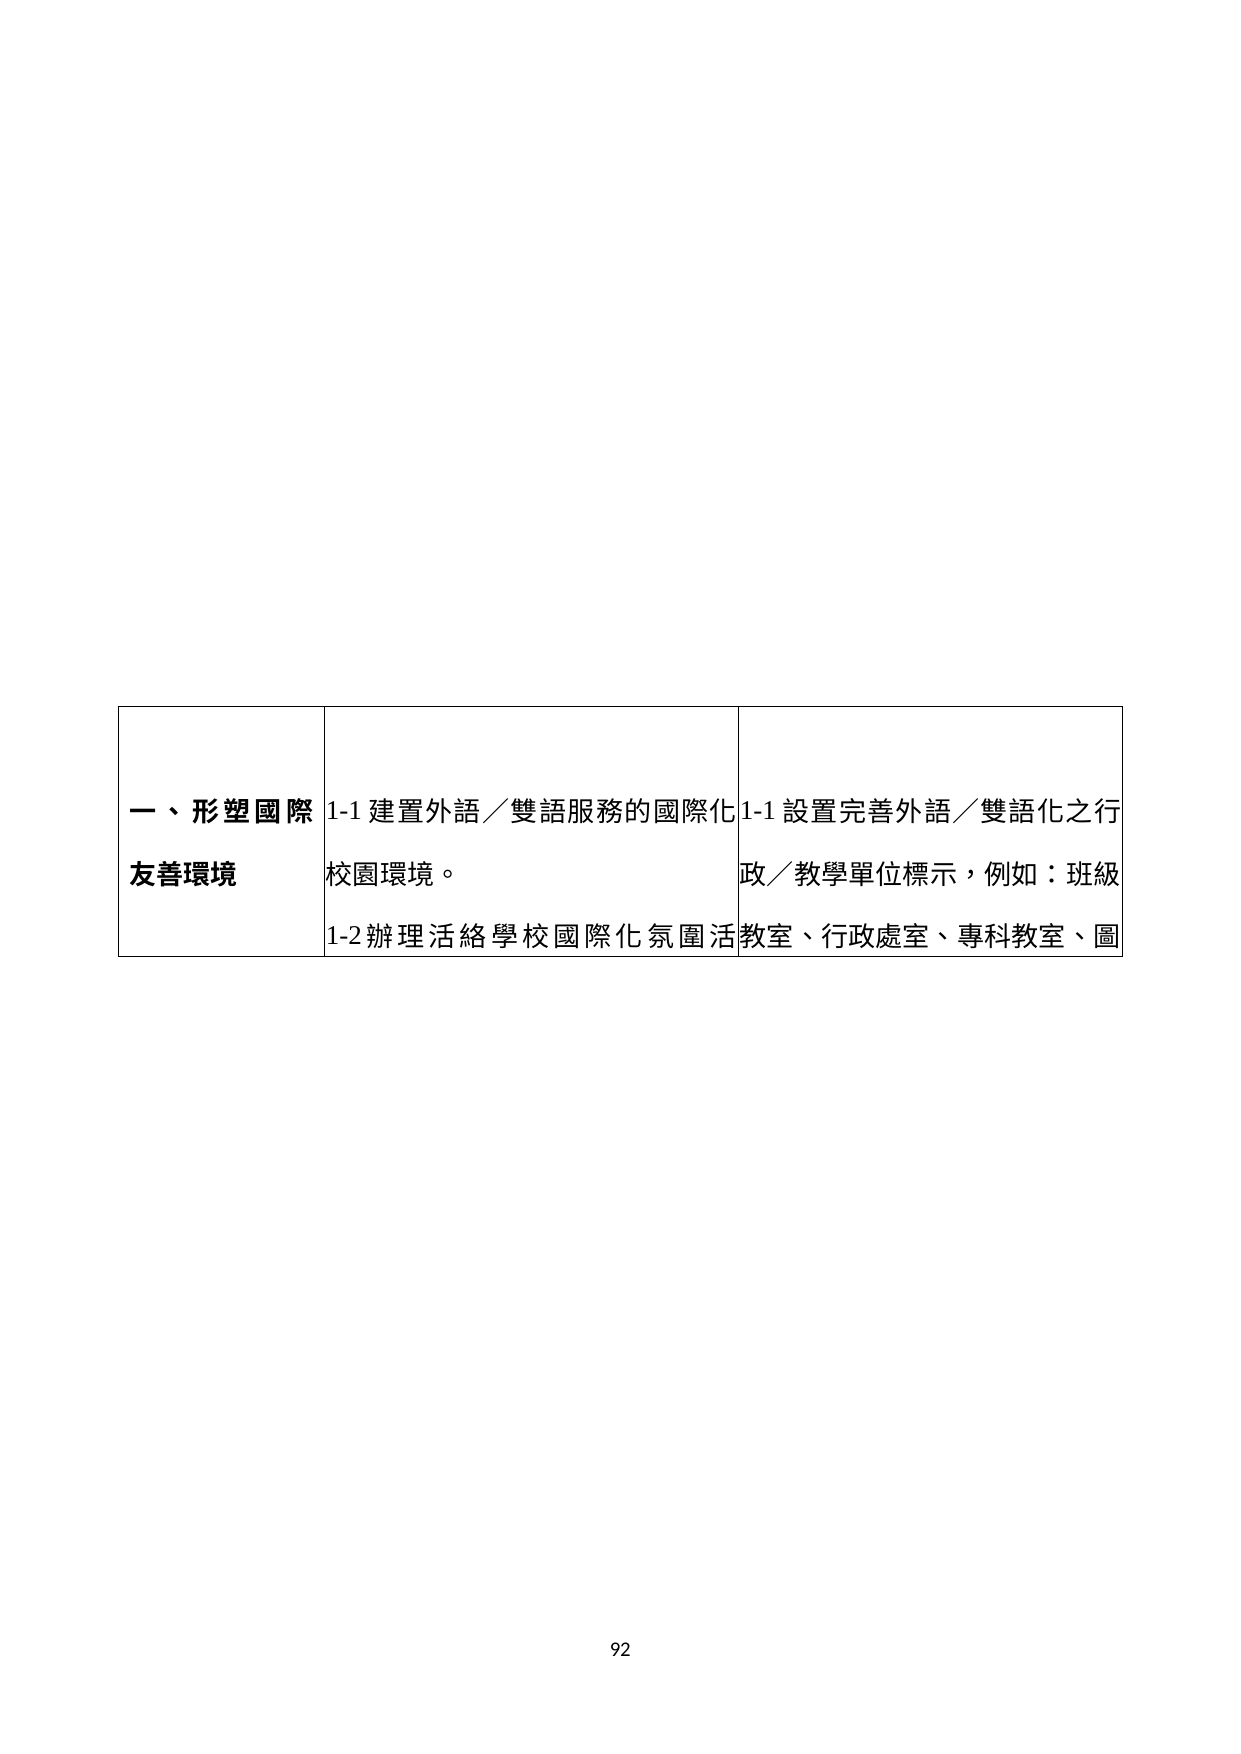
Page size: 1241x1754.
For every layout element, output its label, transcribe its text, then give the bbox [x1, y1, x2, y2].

table_cell 一、形塑國際友善環境 [119, 707, 324, 956]
table_cell 1-1建置外語／雙語服務的國際化校園環境。 1-2辦理活絡學校國際化氛圍活 [325, 707, 738, 956]
table_cell 1-1設置完善外語／雙語化之行政／教學單位標示，例如：班級教室、行政處室、專科教室、圖 [739, 707, 1122, 956]
